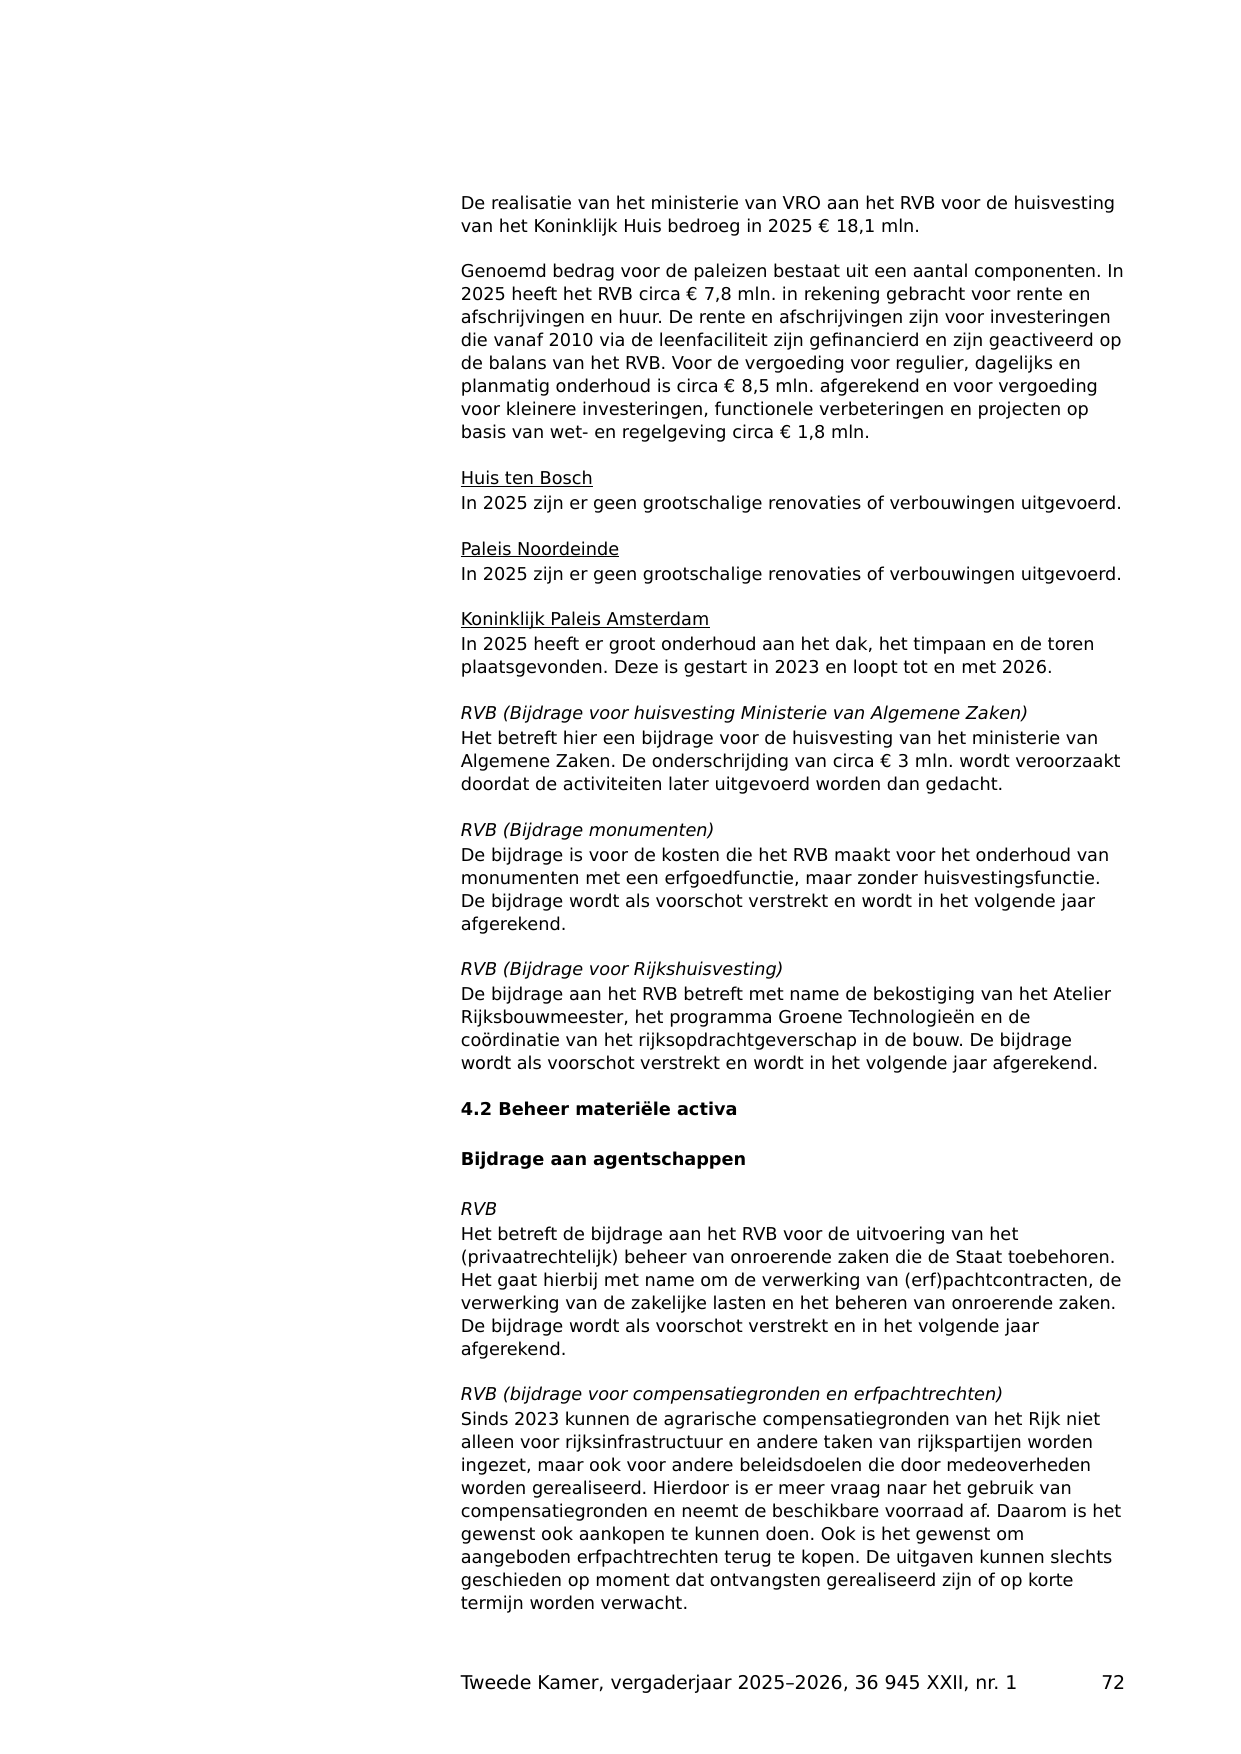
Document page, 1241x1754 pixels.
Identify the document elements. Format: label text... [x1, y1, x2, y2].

text RVB (Bijdrage monumenten) [461, 818, 1125, 841]
text Het betreft de bijdrage aan het RVB voor de uitvoering van het (privaatrechtelijk) beheer van onroerende zaken die de Staat toebehoren. Het gaat hierbij met name om de verwerking van (erf)pachtcontracten, de verwerking van de zakelijke lasten en het beheren van onroerende zaken. De bijdrage wordt als voorschot verstrekt en in het volgende jaar afgerekend. [461, 1222, 1125, 1359]
text In 2025 zijn er geen grootschalige renovaties of verbouwingen uitgevoerd. [461, 562, 1125, 584]
text RVB (Bijdrage voor Rijkshuisvesting) [461, 957, 1125, 980]
text De bijdrage aan het RVB betreft met name de bekostiging van het Atelier Rijksbouwmeester, het programma Groene Technologieën en de coördinatie van het rijksopdrachtgeverschap in de bouw. De bijdrage wordt als voorschot verstrekt en wordt in het volgende jaar afgerekend. [461, 982, 1125, 1074]
text Genoemd bedrag voor de paleizen bestaat uit een aantal componenten. In 2025 heeft het RVB circa € 7,8 mln. in rekening gebracht voor rente en afschrijvingen en huur. De rente en afschrijvingen zijn voor investeringen die vanaf 2010 via de leenfaciliteit zijn gefinancierd en zijn geactiveerd op de balans van het RVB. Voor de vergoeding voor regulier, dagelijks en planmatig onderhoud is circa € 8,5 mln. afgerekend en voor vergoeding voor kleinere investeringen, functionele verbeteringen en projecten op basis van wet- en regelgeving circa € 1,8 mln. [461, 259, 1125, 443]
text Bijdrage aan agentschappen [461, 1147, 1125, 1170]
text RVB (Bijdrage voor huisvesting Ministerie van Algemene Zaken) [461, 701, 1125, 724]
text Koninklijk Paleis Amsterdam [461, 607, 1125, 630]
text Huis ten Bosch [461, 466, 1125, 489]
text RVB [461, 1197, 1125, 1220]
text Het betreft hier een bijdrage voor de huisvesting van het ministerie van Algemene Zaken. De onderschrijding van circa € 3 mln. wordt veroorzaakt doordat de activiteiten later uitgevoerd worden dan gedacht. [461, 726, 1125, 795]
text In 2025 zijn er geen grootschalige renovaties of verbouwingen uitgevoerd. [461, 491, 1125, 514]
text De bijdrage is voor de kosten die het RVB maakt voor het onderhoud van monumenten met een erfgoedfunctie, maar zonder huisvestingsfunctie. De bijdrage wordt als voorschot verstrekt en wordt in het volgende jaar afgerekend. [461, 843, 1125, 934]
text In 2025 heeft er groot onderhoud aan het dak, het timpaan en de toren plaatsgevonden. Deze is gestart in 2023 en loopt tot en met 2026. [461, 632, 1125, 678]
text 4.2 Beheer materiële activa [461, 1097, 1125, 1120]
text De realisatie van het ministerie van VRO aan het RVB voor de huisvesting van het Koninklijk Huis bedroeg in 2025 € 18,1 mln. [461, 191, 1125, 237]
text Sinds 2023 kunnen de agrarische compensatiegronden van het Rijk niet alleen voor rijksinfrastructuur en andere taken van rijkspartijen worden ingezet, maar ook voor andere beleidsdoelen die door medeoverheden worden gerealiseerd. Hierdoor is er meer vraag naar het gebruik van compensatiegronden en neemt de beschikbare voorraad af. Daarom is het gewenst ook aankopen te kunnen doen. Ook is het gewenst om aangeboden erfpachtrechten terug te kopen. De uitgaven kunnen slechts geschieden op moment dat ontvangsten gerealiseerd zijn of op korte termijn worden verwacht. [461, 1407, 1125, 1614]
text Paleis Noordeinde [461, 537, 1125, 559]
text RVB (bijdrage voor compensatiegronden en erfpachtrechten) [461, 1382, 1125, 1405]
